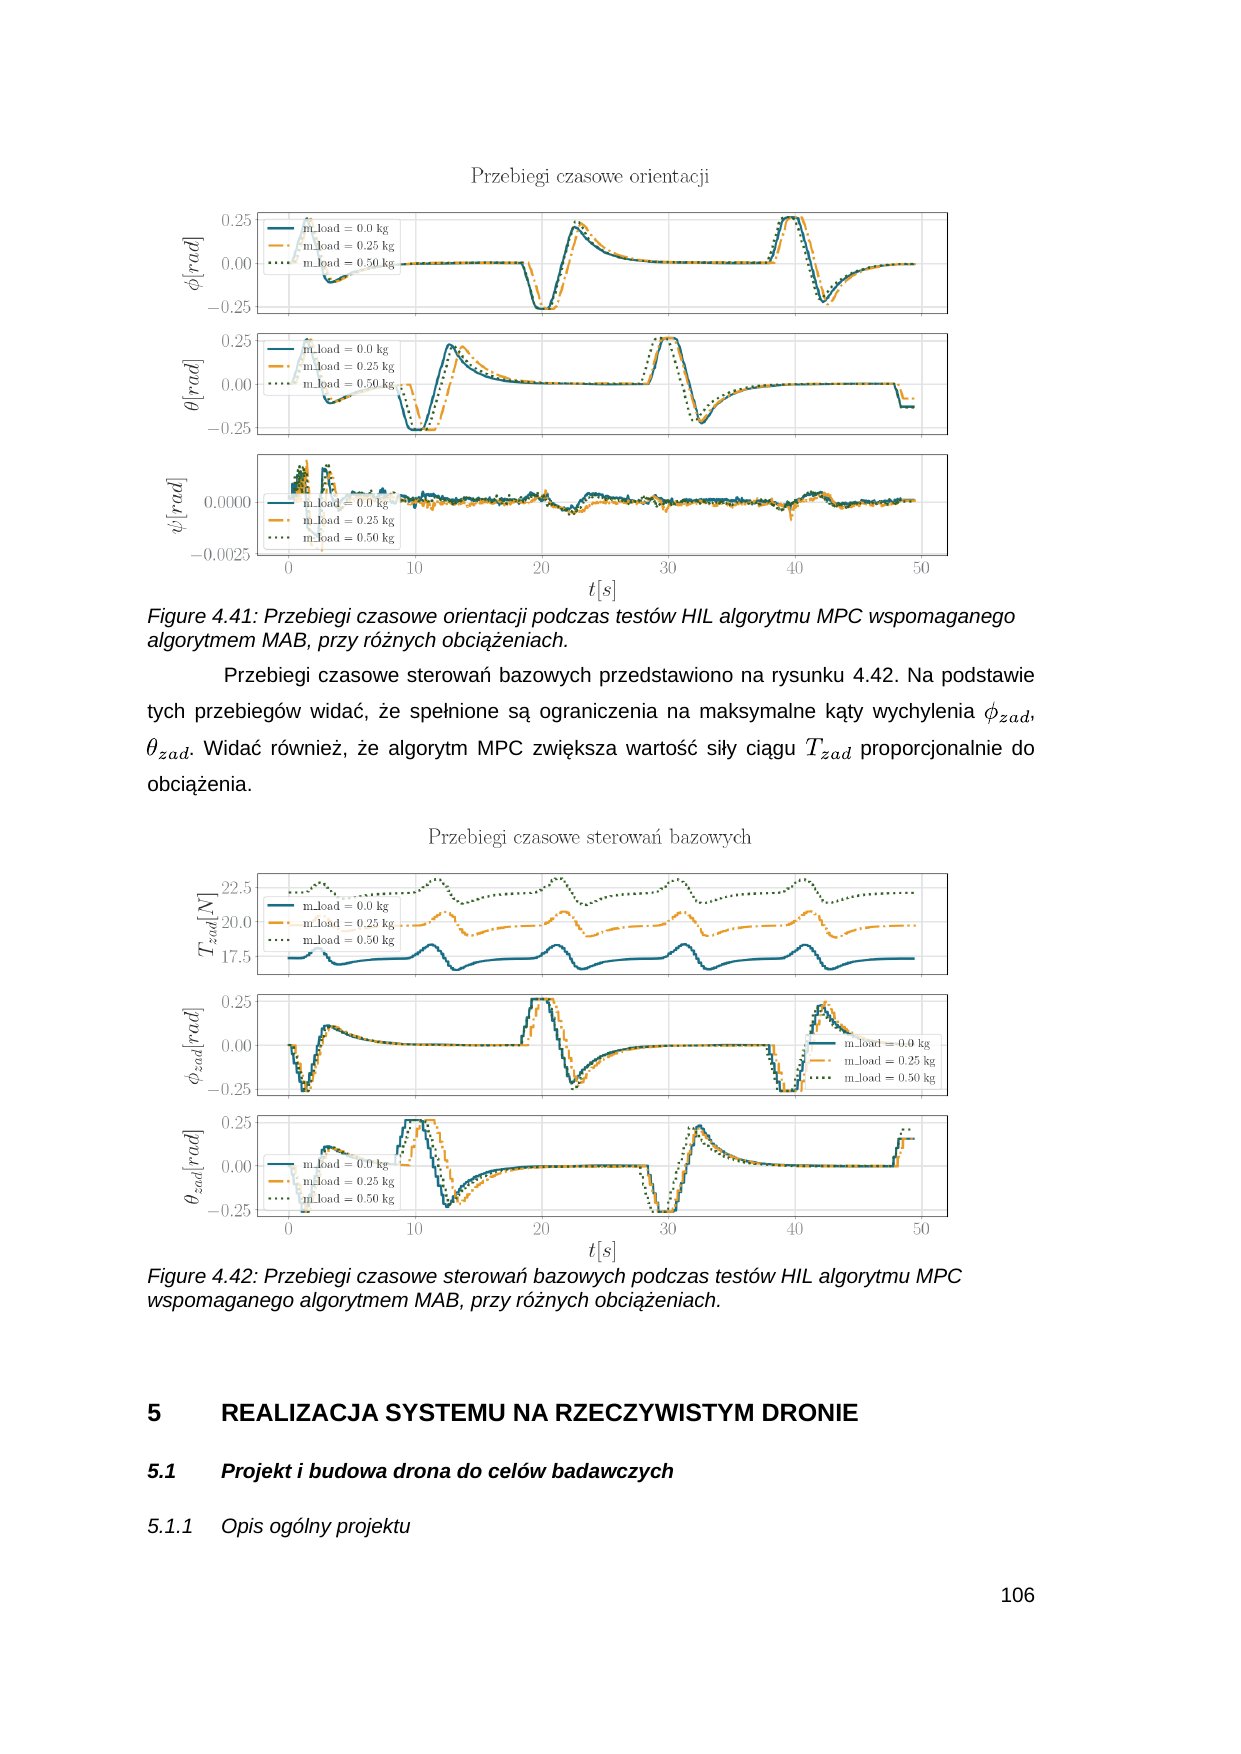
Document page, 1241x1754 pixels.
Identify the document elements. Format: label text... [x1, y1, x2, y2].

text [147, 147, 1035, 159]
picture [147, 159, 1035, 604]
subtitle Opis ogólny projektu [147, 1514, 1035, 1538]
text Figure 4.42: Przebiegi czasowe sterowań bazowych podczas testów HIL algorytmu MPC wspomaganego algorytmem MAB, przy różnych obciążeniach. [147, 1265, 1035, 1312]
text Przebiegi czasowe sterowań bazowych przedstawiono na rysunku 4.42. Na podstawie tych przebiegów widać, że spełnione są ograniczenia na maksymalne kąty wychylenia , . Widać również, że algorytm MPC zwiększa wartość siły ciągu proporcjonalnie do obciążenia. [147, 651, 1035, 796]
subtitle Realizacja systemu na rzeczywistym dronie [147, 1397, 1035, 1426]
text Figure 4.41: Przebiegi czasowe orientacji podczas testów HIL algorytmu MPC wspomaganego algorytmem MAB, przy różnych obciążeniach. [147, 604, 1035, 651]
subtitle Projekt i budowa drona do celów badawczych [147, 1459, 1035, 1483]
picture [147, 820, 1035, 1265]
